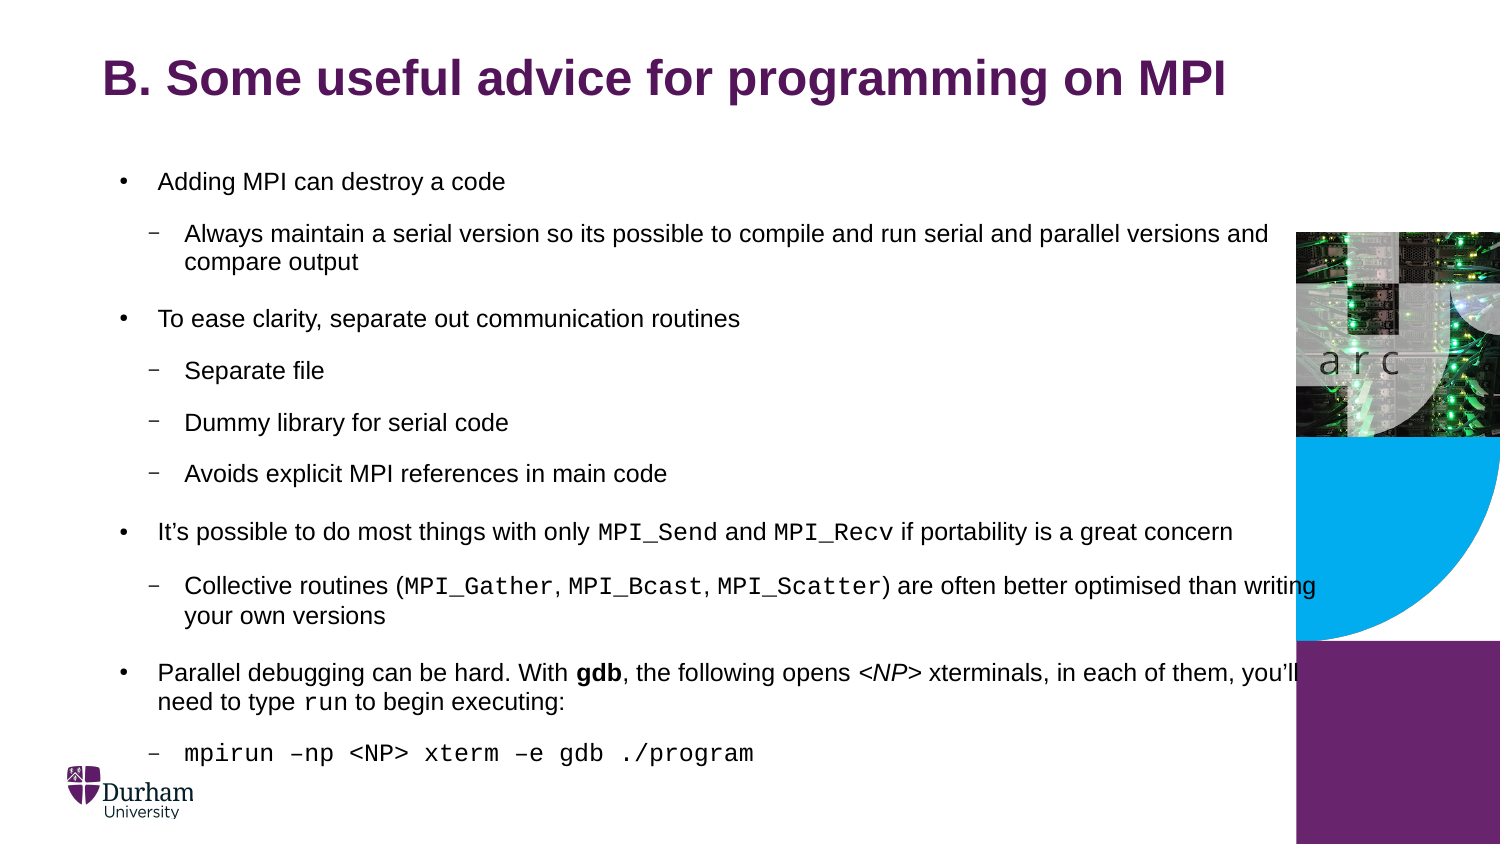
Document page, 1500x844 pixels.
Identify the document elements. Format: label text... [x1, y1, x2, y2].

list Adding MPI can destroy a code Always maintain a serial version so its possible to compile and run serial and parallel versions and compare output To ease clarity, separate out communication routines Separate file Dummy library for serial code Avoids explicit MPI references in main code It’s possible to do most things with only MPI_Send and MPI_Recv if portability is a great concern Collective routines (MPI_Gather, MPI_Bcast, MPI_Scatter) are often better optimised than writing your own versions Parallel debugging can be hard. With gdb, the following opens <NP> xterminals, in each of them, you’ll need to type run to begin executing: mpirun –np <NP> xterm –e gdb ./program [101, 168, 1335, 770]
text_box [1296, 640, 1500, 844]
picture [67, 766, 193, 819]
picture [1335, 467, 1500, 640]
title B. Some useful advice for programming on MPI [101, 45, 1399, 187]
picture [1335, 232, 1500, 436]
